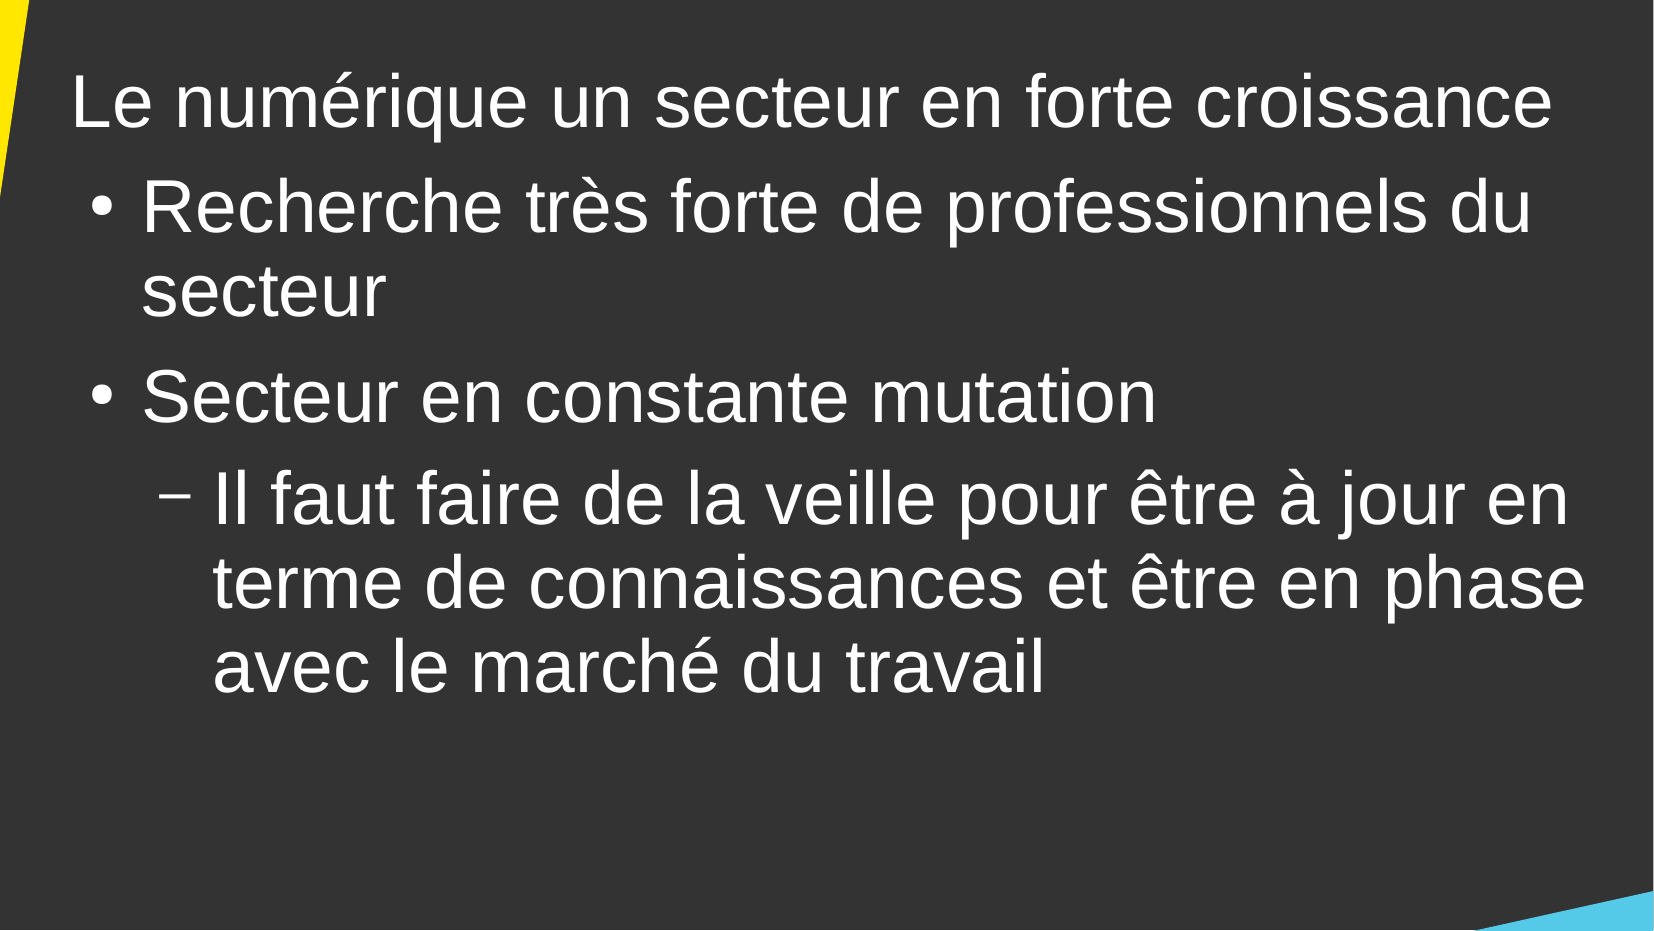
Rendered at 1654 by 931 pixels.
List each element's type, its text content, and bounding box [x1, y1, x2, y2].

list Le numérique un secteur en forte croissance Recherche très forte de professionnels du secteur Secteur en constante mutation Il faut faire de la veille pour être à jour en terme de connaissances et être en phase avec le marché du travail [70, 59, 1595, 827]
text_box [1472, 890, 1654, 931]
text_box [0, 0, 30, 198]
